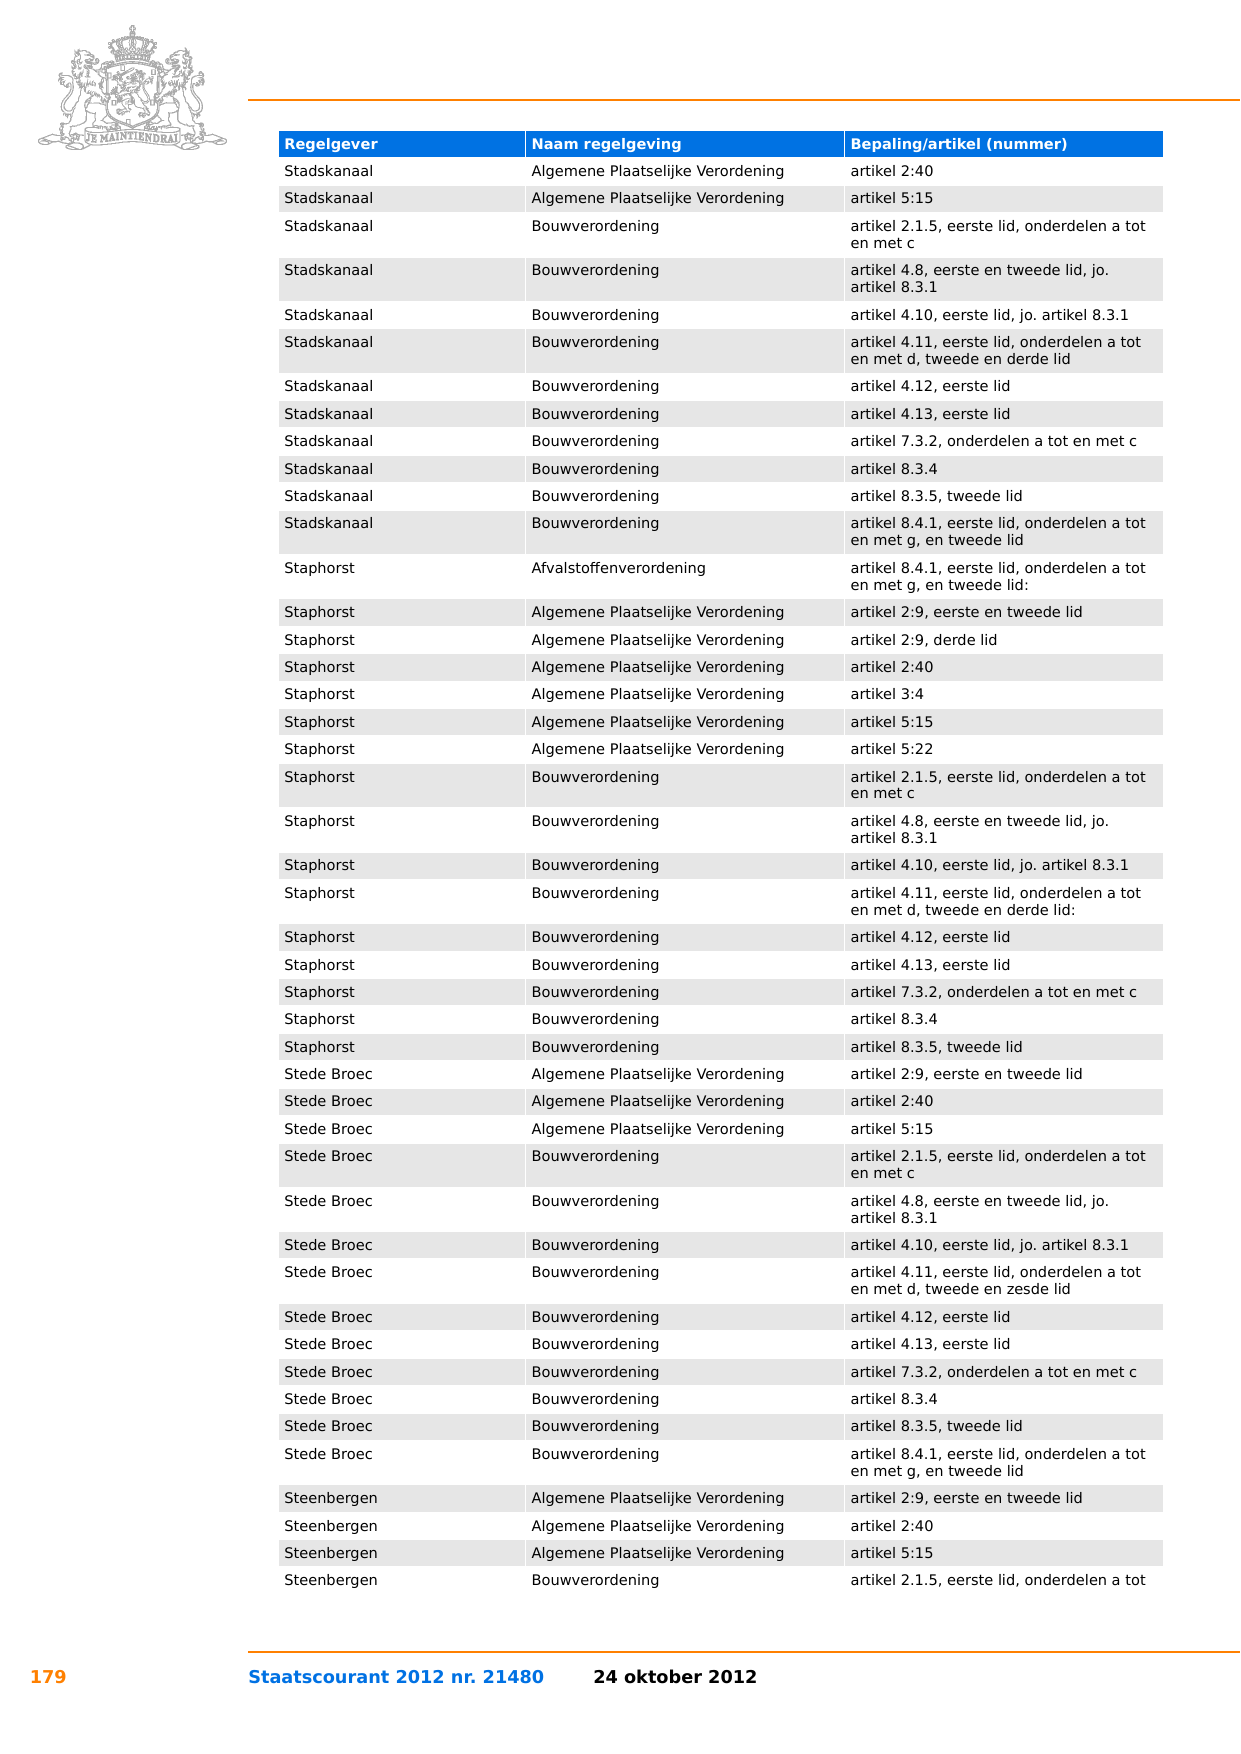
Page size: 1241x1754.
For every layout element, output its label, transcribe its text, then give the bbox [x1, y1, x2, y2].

table_cell artikel 2:9, eerste en tweede lid [845, 1485, 1163, 1512]
table_cell artikel 2.1.5, eerste lid, onderdelen a tot en met c [845, 213, 1163, 256]
table_cell Algemene Plaatselijke Verordening [526, 599, 844, 626]
table_cell artikel 5:15 [845, 709, 1163, 735]
table_cell artikel 8.4.1, eerste lid, onderdelen a tot en met g, en tweede lid [845, 1441, 1163, 1484]
table_cell artikel 5:22 [845, 736, 1163, 763]
table_cell Stede Broec [279, 1232, 525, 1258]
table_cell artikel 7.3.2, onderdelen a tot en met c [845, 1359, 1163, 1385]
table_cell Stede Broec [279, 1260, 525, 1303]
table_cell artikel 2:9, derde lid [845, 627, 1163, 653]
table_cell Steenbergen [279, 1540, 525, 1566]
table_cell Bouwverordening [526, 258, 844, 301]
table_cell Algemene Plaatselijke Verordening [526, 1089, 844, 1115]
table_header Bepaling/artikel (nummer) [845, 131, 1163, 157]
table_cell Algemene Plaatselijke Verordening [526, 709, 844, 735]
table_cell artikel 4.12, eerste lid [845, 374, 1163, 400]
table_cell Bouwverordening [526, 1386, 844, 1412]
table_cell artikel 4.10, eerste lid, jo. artikel 8.3.1 [845, 853, 1163, 879]
table_cell Staphorst [279, 654, 525, 681]
table_cell Stadskanaal [279, 456, 525, 482]
table_cell artikel 2:9, eerste en tweede lid [845, 599, 1163, 626]
table_cell artikel 4.8, eerste en tweede lid, jo. artikel 8.3.1 [845, 1188, 1163, 1231]
table_cell Staphorst [279, 599, 525, 626]
table_cell artikel 4.10, eerste lid, jo. artikel 8.3.1 [845, 1232, 1163, 1258]
table_cell Steenbergen [279, 1568, 525, 1594]
table_cell artikel 2:40 [845, 654, 1163, 681]
table_cell artikel 4.12, eerste lid [845, 1304, 1163, 1330]
table_cell artikel 4.13, eerste lid [845, 401, 1163, 427]
table_cell Bouwverordening [526, 952, 844, 978]
table_cell Staphorst [279, 924, 525, 951]
table_cell artikel 5:15 [845, 1540, 1163, 1566]
table_cell Bouwverordening [526, 764, 844, 807]
table_cell Staphorst [279, 764, 525, 807]
table_cell artikel 4.11, eerste lid, onderdelen a tot en met d, tweede en derde lid [845, 329, 1163, 373]
table_cell Algemene Plaatselijke Verordening [526, 627, 844, 653]
table_cell Staphorst [279, 627, 525, 653]
table_cell Bouwverordening [526, 401, 844, 427]
table_cell artikel 4.13, eerste lid [845, 952, 1163, 978]
table_cell Afvalstoffenverordening [526, 555, 844, 598]
table_cell artikel 2:40 [845, 1089, 1163, 1115]
table_cell artikel 2:40 [845, 158, 1163, 185]
table_cell Steenbergen [279, 1485, 525, 1512]
table_cell Staphorst [279, 1006, 525, 1033]
table_cell artikel 8.3.4 [845, 1386, 1163, 1412]
table_cell artikel 4.13, eerste lid [845, 1331, 1163, 1358]
table_cell Staphorst [279, 853, 525, 879]
table_header Naam regelgeving [526, 131, 844, 157]
table_cell Stadskanaal [279, 258, 525, 301]
table_cell Stede Broec [279, 1359, 525, 1385]
table_cell Stede Broec [279, 1061, 525, 1088]
table_cell artikel 4.8, eerste en tweede lid, jo. artikel 8.3.1 [845, 808, 1163, 851]
table_cell Stadskanaal [279, 483, 525, 509]
table_cell Bouwverordening [526, 853, 844, 879]
table_cell Stadskanaal [279, 158, 525, 185]
table_cell artikel 8.3.4 [845, 456, 1163, 482]
table_header Regelgever [279, 131, 525, 157]
table_cell Bouwverordening [526, 808, 844, 851]
table_cell Algemene Plaatselijke Verordening [526, 1540, 844, 1566]
table_cell Bouwverordening [526, 456, 844, 482]
table_cell Algemene Plaatselijke Verordening [526, 1513, 844, 1539]
table_cell Bouwverordening [526, 213, 844, 256]
table_cell Algemene Plaatselijke Verordening [526, 736, 844, 763]
table_cell Stadskanaal [279, 186, 525, 212]
table_cell Bouwverordening [526, 979, 844, 1005]
table_cell Steenbergen [279, 1513, 525, 1539]
table_cell Bouwverordening [526, 429, 844, 455]
table_cell Bouwverordening [526, 511, 844, 554]
table_cell Stadskanaal [279, 429, 525, 455]
table_cell Algemene Plaatselijke Verordening [526, 1061, 844, 1088]
table_cell Bouwverordening [526, 1188, 844, 1231]
table_cell Algemene Plaatselijke Verordening [526, 1116, 844, 1142]
table_cell Bouwverordening [526, 924, 844, 951]
table_cell Stadskanaal [279, 302, 525, 328]
table_cell artikel 4.8, eerste en tweede lid, jo. artikel 8.3.1 [845, 258, 1163, 301]
table_cell Staphorst [279, 682, 525, 708]
table_cell Algemene Plaatselijke Verordening [526, 682, 844, 708]
table_cell artikel 4.10, eerste lid, jo. artikel 8.3.1 [845, 302, 1163, 328]
table_cell Staphorst [279, 1034, 525, 1060]
table_cell Bouwverordening [526, 1034, 844, 1060]
table_cell Bouwverordening [526, 1331, 844, 1358]
table_cell Bouwverordening [526, 1414, 844, 1440]
table_cell Staphorst [279, 979, 525, 1005]
table_cell Bouwverordening [526, 1304, 844, 1330]
table_cell Bouwverordening [526, 329, 844, 373]
table_cell Staphorst [279, 736, 525, 763]
table_cell Bouwverordening [526, 1006, 844, 1033]
table_cell artikel 2.1.5, eerste lid, onderdelen a tot en met c [845, 764, 1163, 807]
table_cell Bouwverordening [526, 1260, 844, 1303]
table_cell artikel 2.1.5, eerste lid, onderdelen a tot en met c [845, 1144, 1163, 1187]
table_cell artikel 8.3.5, tweede lid [845, 1034, 1163, 1060]
table_cell Stadskanaal [279, 329, 525, 373]
table_cell Algemene Plaatselijke Verordening [526, 1485, 844, 1512]
table_cell artikel 5:15 [845, 186, 1163, 212]
table_cell artikel 3:4 [845, 682, 1163, 708]
table_cell artikel 8.3.4 [845, 1006, 1163, 1033]
table_cell artikel 8.4.1, eerste lid, onderdelen a tot en met g, en tweede lid [845, 511, 1163, 554]
table_cell artikel 4.11, eerste lid, onderdelen a tot en met d, tweede en zesde lid [845, 1260, 1163, 1303]
table_cell artikel 2:40 [845, 1513, 1163, 1539]
picture [38, 25, 227, 150]
table_cell artikel 7.3.2, onderdelen a tot en met c [845, 979, 1163, 1005]
table_cell artikel 8.3.5, tweede lid [845, 483, 1163, 509]
table_cell Stede Broec [279, 1386, 525, 1412]
table_cell Staphorst [279, 952, 525, 978]
table_cell Algemene Plaatselijke Verordening [526, 186, 844, 212]
table_cell Bouwverordening [526, 880, 844, 923]
table_cell Stadskanaal [279, 511, 525, 554]
table_cell Staphorst [279, 555, 525, 598]
table_cell artikel 2.1.5, eerste lid, onderdelen a tot [845, 1568, 1163, 1594]
table_cell Bouwverordening [526, 374, 844, 400]
table_cell Algemene Plaatselijke Verordening [526, 654, 844, 681]
table_cell Bouwverordening [526, 1144, 844, 1187]
table_cell Stede Broec [279, 1414, 525, 1440]
table_cell Algemene Plaatselijke Verordening [526, 158, 844, 185]
table_cell Staphorst [279, 880, 525, 923]
table_cell artikel 5:15 [845, 1116, 1163, 1142]
table_cell Stede Broec [279, 1304, 525, 1330]
table_cell Staphorst [279, 709, 525, 735]
table_cell Stede Broec [279, 1188, 525, 1231]
table_cell Stede Broec [279, 1116, 525, 1142]
table_cell Stede Broec [279, 1331, 525, 1358]
table_cell Bouwverordening [526, 302, 844, 328]
table_cell Bouwverordening [526, 1441, 844, 1484]
table_cell Stadskanaal [279, 213, 525, 256]
table_cell artikel 7.3.2, onderdelen a tot en met c [845, 429, 1163, 455]
table_cell Stede Broec [279, 1144, 525, 1187]
table_cell Stede Broec [279, 1441, 525, 1484]
table_cell Bouwverordening [526, 483, 844, 509]
table_cell Staphorst [279, 808, 525, 851]
table_cell Bouwverordening [526, 1568, 844, 1594]
table_cell Bouwverordening [526, 1232, 844, 1258]
table_cell Bouwverordening [526, 1359, 844, 1385]
table_cell Stadskanaal [279, 374, 525, 400]
table_cell Stadskanaal [279, 401, 525, 427]
table_cell Stede Broec [279, 1089, 525, 1115]
table_cell artikel 8.4.1, eerste lid, onderdelen a tot en met g, en tweede lid: [845, 555, 1163, 598]
table_cell artikel 4.11, eerste lid, onderdelen a tot en met d, tweede en derde lid: [845, 880, 1163, 923]
table_cell artikel 8.3.5, tweede lid [845, 1414, 1163, 1440]
table_cell artikel 2:9, eerste en tweede lid [845, 1061, 1163, 1088]
table_cell artikel 4.12, eerste lid [845, 924, 1163, 951]
